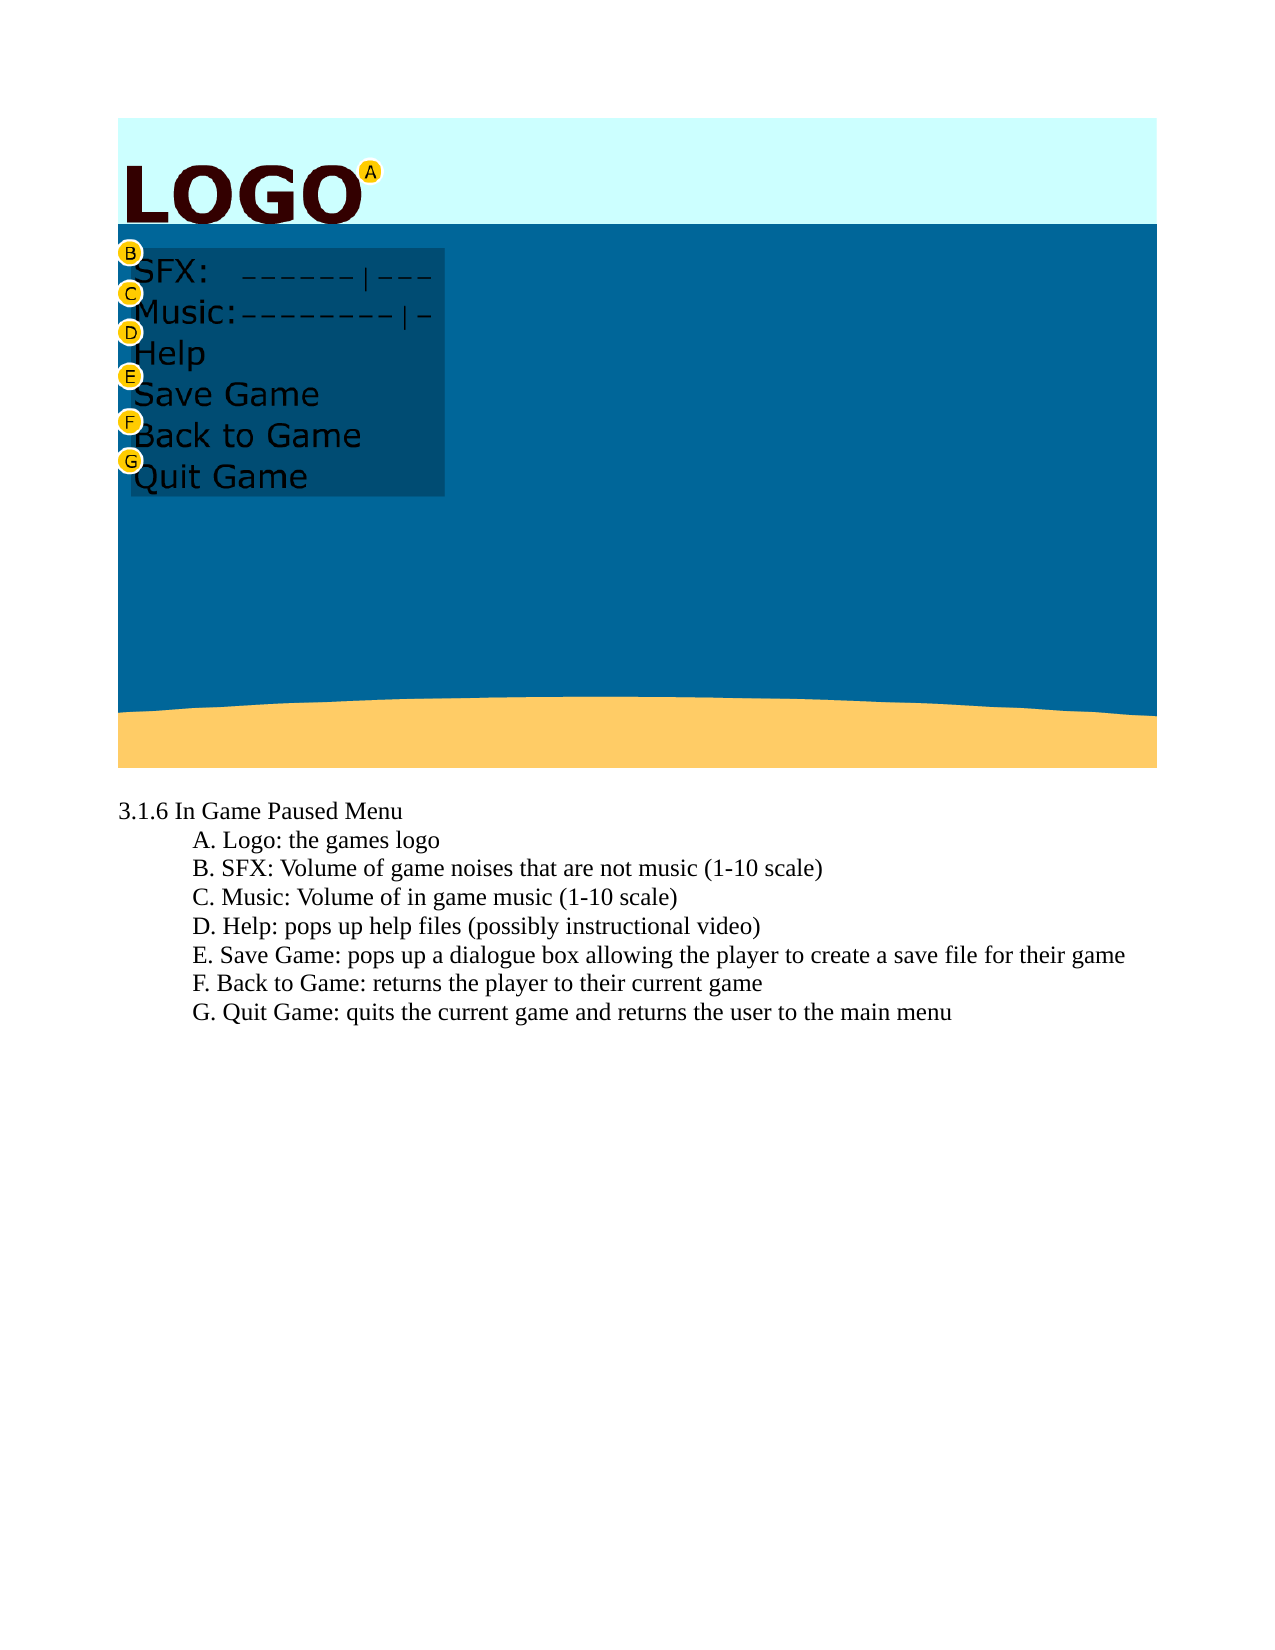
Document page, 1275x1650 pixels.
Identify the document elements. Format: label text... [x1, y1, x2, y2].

picture [281, 436, 288, 444]
text B. SFX: Volume of game noises that are not music (1-10 scale) [118, 853, 1157, 882]
picture [278, 471, 285, 487]
picture [266, 471, 273, 487]
picture [118, 409, 148, 446]
text G. Quit Game: quits the current game and returns the user to the main menu [118, 997, 1157, 1026]
picture [301, 434, 307, 446]
picture [118, 240, 143, 268]
picture [190, 466, 199, 484]
picture [227, 477, 234, 485]
text D. Help: pops up help files (possibly instructional video) [118, 911, 1157, 940]
text E. Save Game: pops up a dialogue box allowing the player to create a save file for their game [118, 940, 1157, 968]
text 3.1.6 In Game Paused Menu [118, 796, 1157, 825]
picture [118, 280, 148, 392]
text C. Music: Volume of in game music (1-10 scale) [118, 882, 1157, 911]
picture [165, 433, 171, 446]
picture [118, 697, 1157, 768]
picture [118, 118, 1157, 223]
picture [118, 448, 149, 480]
text F. Back to Game: returns the player to their current game [118, 968, 1157, 997]
picture [142, 270, 152, 278]
text A. Logo: the games logo [118, 825, 1157, 853]
